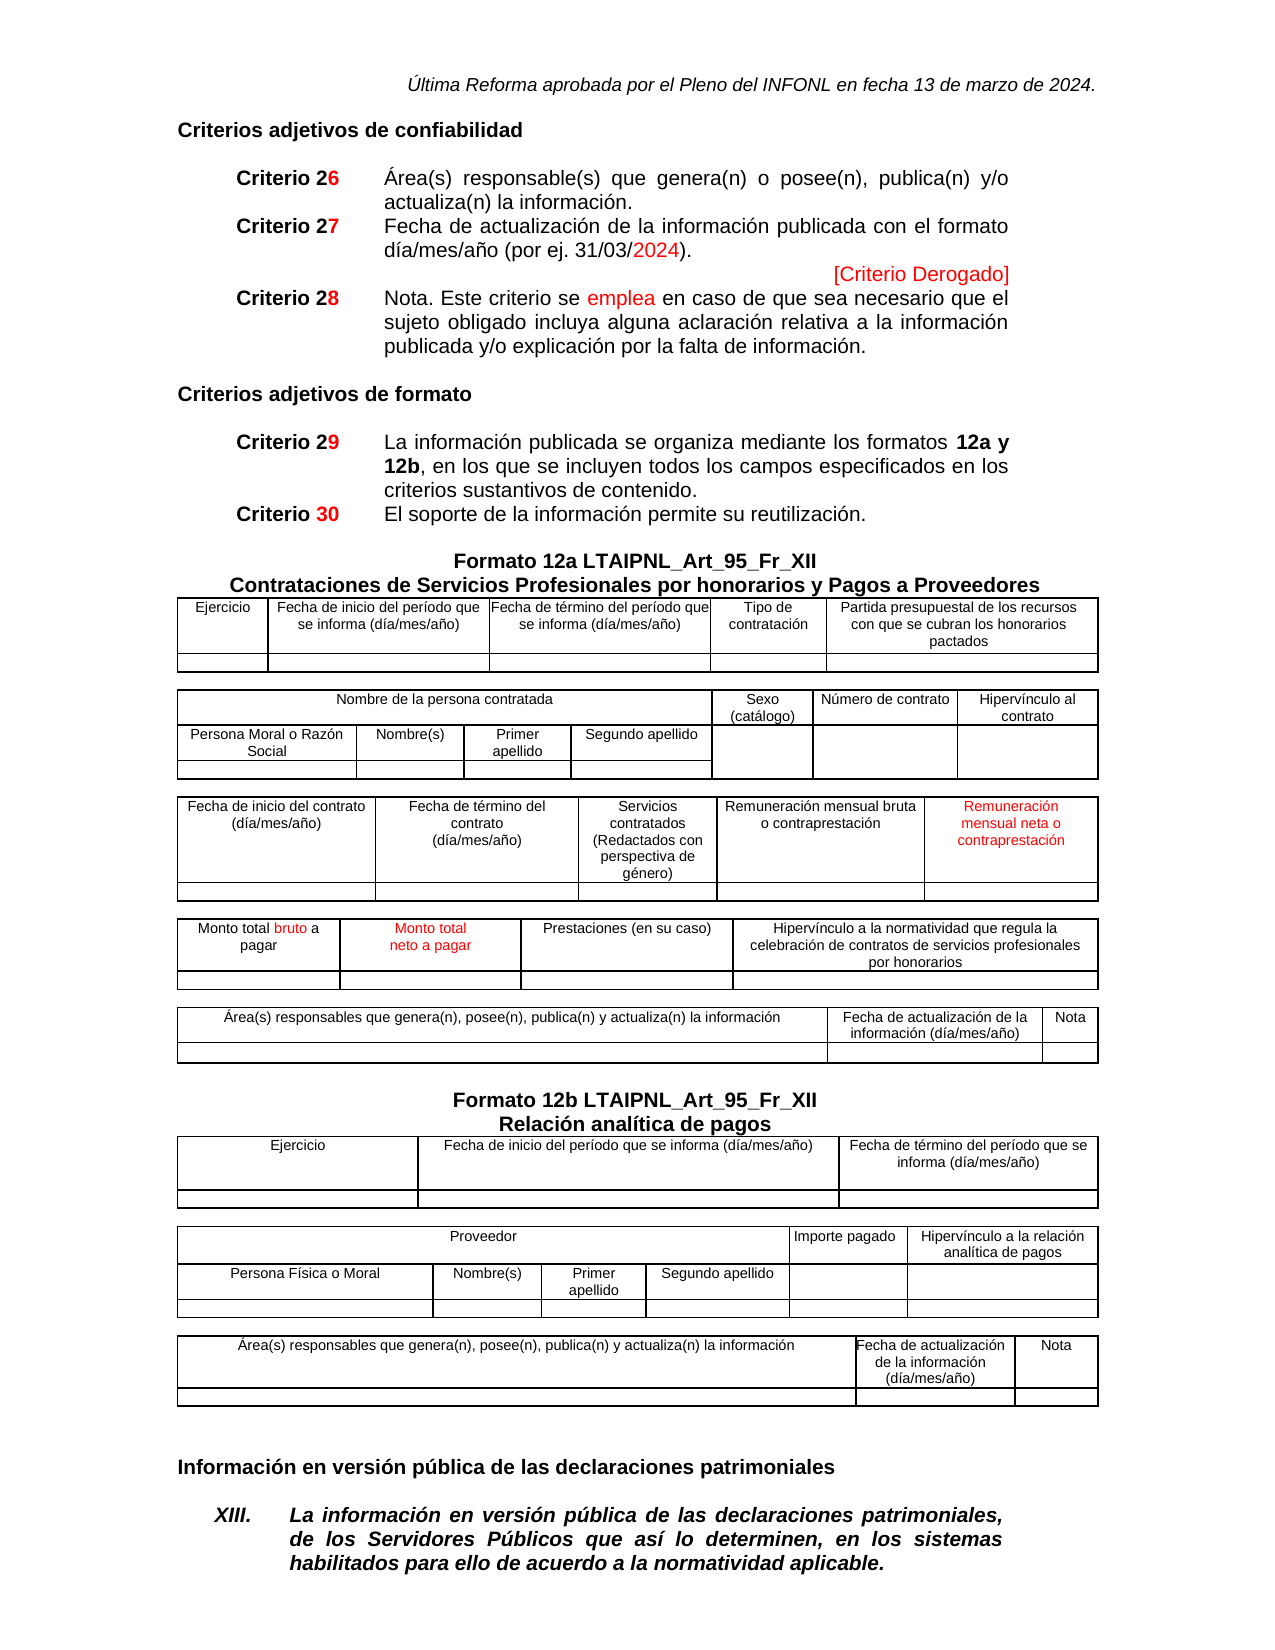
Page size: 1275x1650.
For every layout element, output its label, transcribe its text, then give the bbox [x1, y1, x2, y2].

table_cell [958, 726, 1097, 778]
table_header Tipo de contratación [711, 599, 826, 653]
table_header Fecha de inicio del período que se informa (día/mes/año) [269, 599, 489, 632]
table_header Monto total bruto a pagar [178, 920, 339, 970]
table_cell [908, 1300, 1097, 1317]
table_header Remuneración mensual bruta o contraprestación [718, 798, 924, 882]
text Relación analítica de pagos [177, 1112, 1093, 1136]
table_cell [1043, 1043, 1097, 1062]
text [Criterio Derogado] [236, 262, 1009, 286]
table_cell [357, 761, 463, 778]
table_cell [1016, 1389, 1097, 1405]
table_cell [718, 883, 924, 900]
table_header Monto total neto a pagar [341, 920, 520, 970]
text Criterio 27 Fecha de actualización de la información publicada con el formato día/mes/año (por ej. 31/03/2024). [236, 214, 1009, 262]
table_cell [178, 1043, 827, 1062]
table_cell [857, 1389, 1014, 1405]
table_cell [711, 654, 826, 671]
table_header Remuneración mensual neta o contraprestación [925, 798, 1097, 882]
table_cell [647, 1300, 789, 1317]
table_cell [178, 972, 339, 988]
table_header Fecha de término del período que se informa (día/mes/año) [490, 599, 710, 632]
table_header Importe pagado [790, 1227, 907, 1263]
text Criterio 30 El soporte de la información permite su reutilización. [236, 501, 1009, 525]
table_cell [178, 761, 356, 778]
table_cell [572, 761, 711, 778]
table_header Partida presupuestal de los recursos con que se cubran los honorarios pactados [827, 599, 1097, 653]
text Criterio 29 La información publicada se organiza mediante los formatos 12a y 12b, en los que se incluyen todos los campos especificados en los criterios sustantivos de contenido. [236, 429, 1009, 501]
table_header Fecha de inicio del contrato (día/mes/año) [178, 798, 375, 882]
table_cell [178, 883, 375, 900]
text Criterio 26 Área(s) responsable(s) que genera(n) o posee(n), publica(n) y/o actualiza(n) la información. [236, 166, 1009, 214]
table_cell Persona Moral o Razón Social [178, 726, 356, 759]
table_header Área(s) responsables que genera(n), posee(n), publica(n) y actualiza(n) la información [178, 1008, 827, 1042]
text Formato 12b LTAIPNL_Art_95_Fr_XII [177, 1088, 1093, 1112]
table_cell [790, 1265, 907, 1298]
table_cell [925, 883, 1097, 900]
table_header Hipervínculo al contrato [958, 691, 1097, 724]
table_cell [178, 1300, 432, 1317]
text XIII. La información en versión pública de las declaraciones patrimoniales, de los Servidores Públicos que así lo determinen, en los sistemas habilitados para ello de acuerdo a la normatividad aplicable. [214, 1503, 1006, 1574]
table_cell [790, 1300, 907, 1317]
table_cell [178, 1191, 417, 1207]
table_header Fecha de término del período que se informa (día/mes/año) [840, 1137, 1097, 1171]
text Contrataciones de Servicios Profesionales por honorarios y Pagos a Proveedores [177, 573, 1093, 597]
table_cell [490, 633, 710, 653]
table_cell [434, 1300, 541, 1317]
table_cell Segundo apellido [647, 1265, 789, 1298]
table_cell [542, 1300, 645, 1317]
text Criterios adjetivos de confiabilidad [177, 118, 1009, 142]
table_cell [269, 654, 489, 671]
table_cell [579, 883, 716, 900]
text Criterios adjetivos de formato [177, 382, 1009, 406]
table_cell [419, 1191, 838, 1207]
table_cell Primer apellido [465, 726, 570, 759]
table_header Servicios contratados (Redactados con perspectiva de género) [579, 798, 716, 882]
table_cell [178, 654, 267, 671]
table_header Nombre de la persona contratada [178, 691, 711, 724]
table_header Ejercicio [178, 599, 267, 653]
table_cell Nombre(s) [357, 726, 463, 759]
table_header Fecha de inicio del período que se informa (día/mes/año) [419, 1137, 838, 1171]
table_header Hipervínculo a la normatividad que regula la celebración de contratos de servicios profesionales por honorarios [734, 920, 1097, 970]
table_cell [828, 1043, 1042, 1062]
table_cell [713, 726, 812, 778]
table_header Hipervínculo a la relación analítica de pagos [908, 1227, 1097, 1263]
table_cell Persona Física o Moral [178, 1265, 432, 1298]
table_cell [840, 1171, 1097, 1189]
table_cell [827, 654, 1097, 671]
table_cell [522, 972, 732, 988]
text Criterio 28 Nota. Este criterio se emplea en caso de que sea necesario que el sujeto obligado incluya alguna aclaración relativa a la información publicada y/o explicación por la falta de información. [236, 286, 1009, 358]
table_cell [840, 1191, 1097, 1207]
table_header Área(s) responsables que genera(n), posee(n), publica(n) y actualiza(n) la información [178, 1337, 855, 1387]
table_cell Nombre(s) [434, 1265, 541, 1298]
table_cell [178, 1389, 855, 1405]
table_cell [269, 633, 489, 653]
table_header Fecha de actualización de la información (día/mes/año) [857, 1337, 1014, 1387]
table_header Fecha de término del contrato (día/mes/año) [376, 798, 578, 882]
table_cell [465, 761, 570, 778]
table_cell Segundo apellido [572, 726, 711, 759]
table_cell [490, 654, 710, 671]
table_header Ejercicio [178, 1137, 417, 1189]
text Información en versión pública de las declaraciones patrimoniales [177, 1455, 1098, 1479]
table_header Nota [1043, 1008, 1097, 1042]
table_header Nota [1016, 1337, 1097, 1387]
table_cell [908, 1265, 1097, 1298]
table_header Prestaciones (en su caso) [522, 920, 732, 970]
table_cell [376, 883, 578, 900]
table_cell [734, 972, 1097, 988]
table_header Sexo (catálogo) [713, 691, 812, 724]
table_cell Primer apellido [542, 1265, 645, 1298]
table_header Proveedor [178, 1227, 789, 1263]
table_cell [341, 972, 520, 988]
table_header Fecha de actualización de la información (día/mes/año) [828, 1008, 1042, 1042]
table_header Número de contrato [814, 691, 957, 724]
text Formato 12a LTAIPNL_Art_95_Fr_XII [177, 549, 1093, 573]
table_cell [814, 726, 957, 778]
table_cell [419, 1171, 838, 1189]
